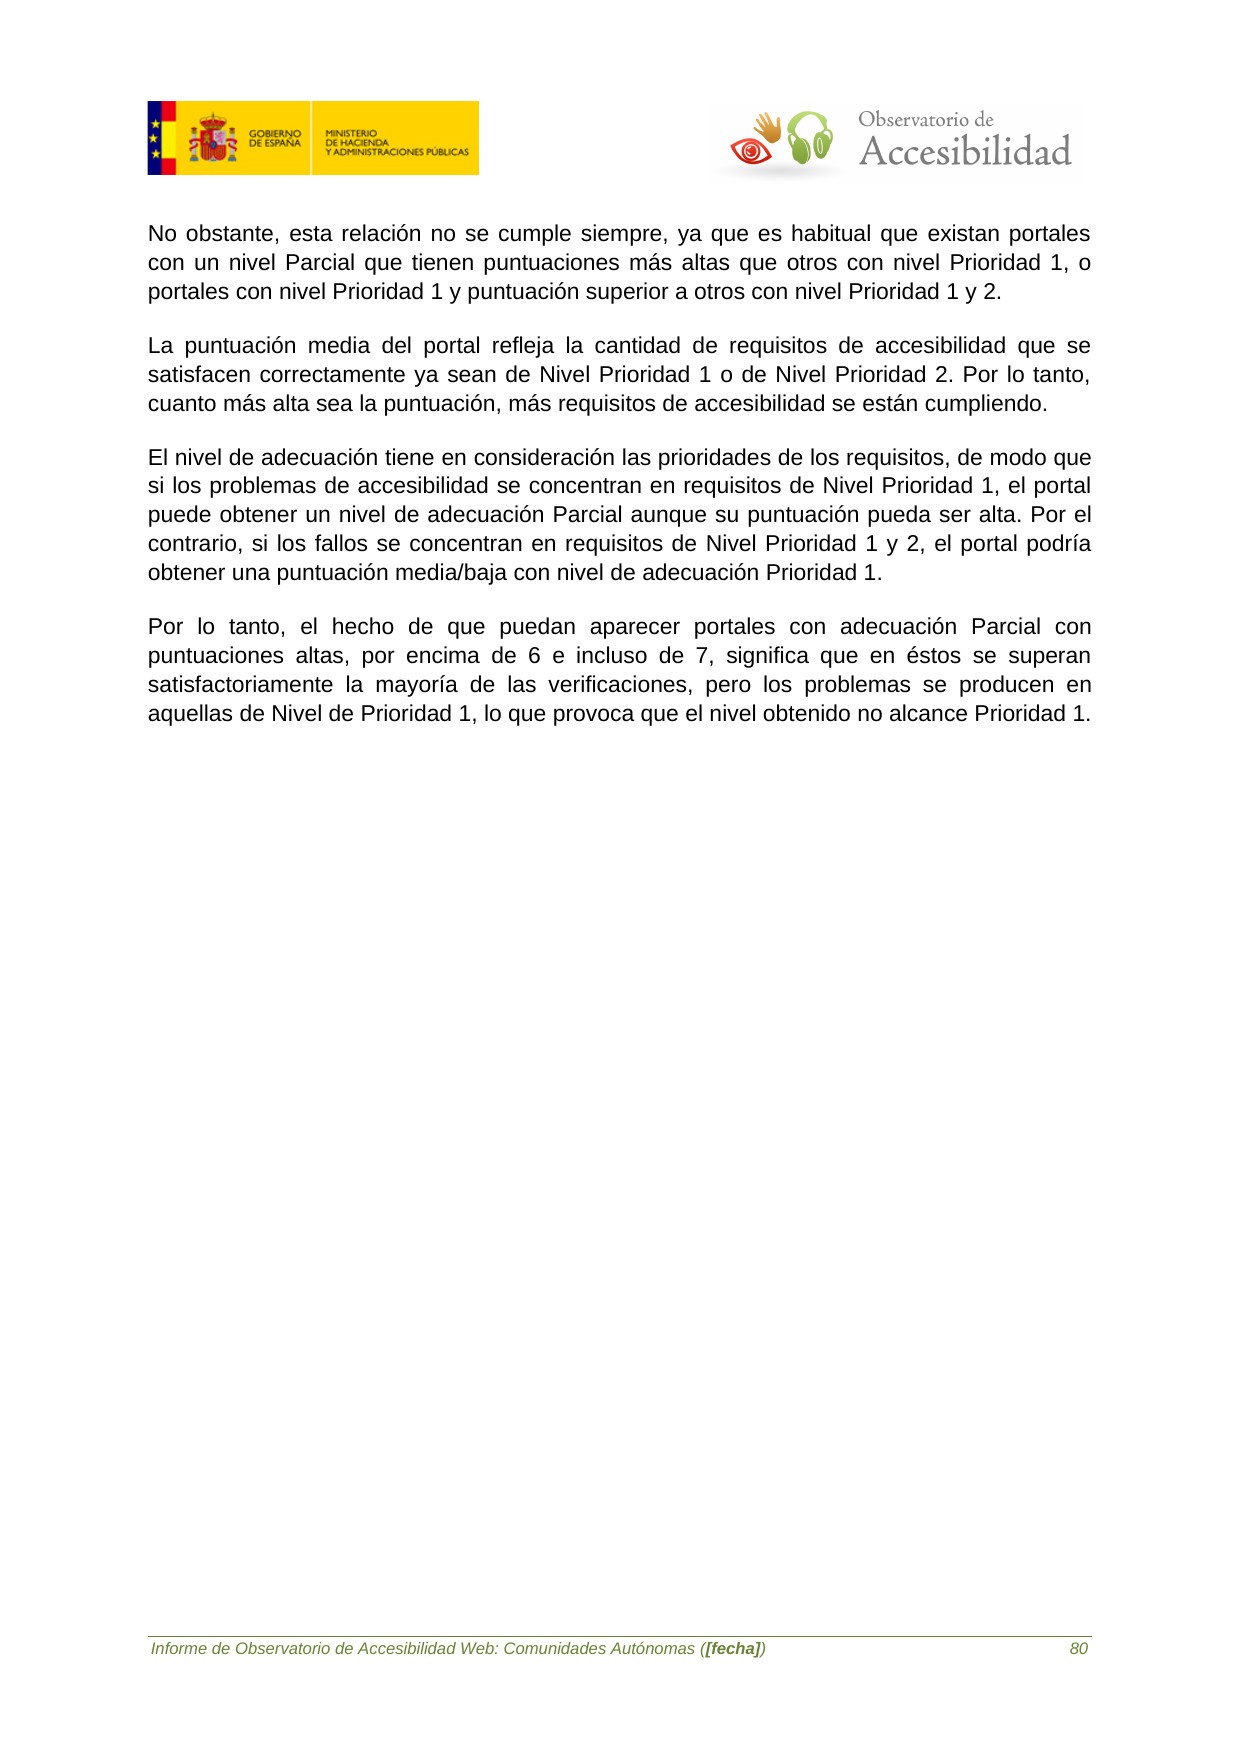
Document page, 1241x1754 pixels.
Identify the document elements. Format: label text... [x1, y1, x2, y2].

text La puntuación media del portal refleja la cantidad de requisitos de accesibilidad que se satisfacen correctamente ya sean de Nivel Prioridad 1 o de Nivel Prioridad 2. Por lo tanto, cuanto más alta sea la puntuación, más requisitos de accesibilidad se están cumpliendo. [148, 332, 1092, 416]
text No obstante, esta relación no se cumple siempre, ya que es habitual que existan portales con un nivel Parcial que tienen puntuaciones más altas que otros con nivel Prioridad 1, o portales con nivel Prioridad 1 y puntuación superior a otros con nivel Prioridad 1 y 2. [148, 220, 1092, 304]
text El nivel de adecuación tiene en consideración las prioridades de los requisitos, de modo que si los problemas de accesibilidad se concentran en requisitos de Nivel Prioridad 1, el portal puede obtener un nivel de adecuación Parcial aunque su puntuación pueda ser alta. Por el contrario, si los fallos se concentran en requisitos de Nivel Prioridad 1 y 2, el portal podría obtener una puntuación media/baja con nivel de adecuación Prioridad 1. [148, 443, 1092, 586]
text Por lo tanto, el hecho de que puedan aparecer portales con adecuación Parcial con puntuaciones altas, por encima de 6 e incluso de 7, significa que en éstos se superan satisfactoriamente la mayoría de las verificaciones, pero los problemas se producen en aquellas de Nivel de Prioridad 1, lo que provoca que el nivel obtenido no alcance Prioridad 1. [148, 613, 1092, 726]
picture [147, 101, 479, 175]
picture [710, 102, 1086, 185]
